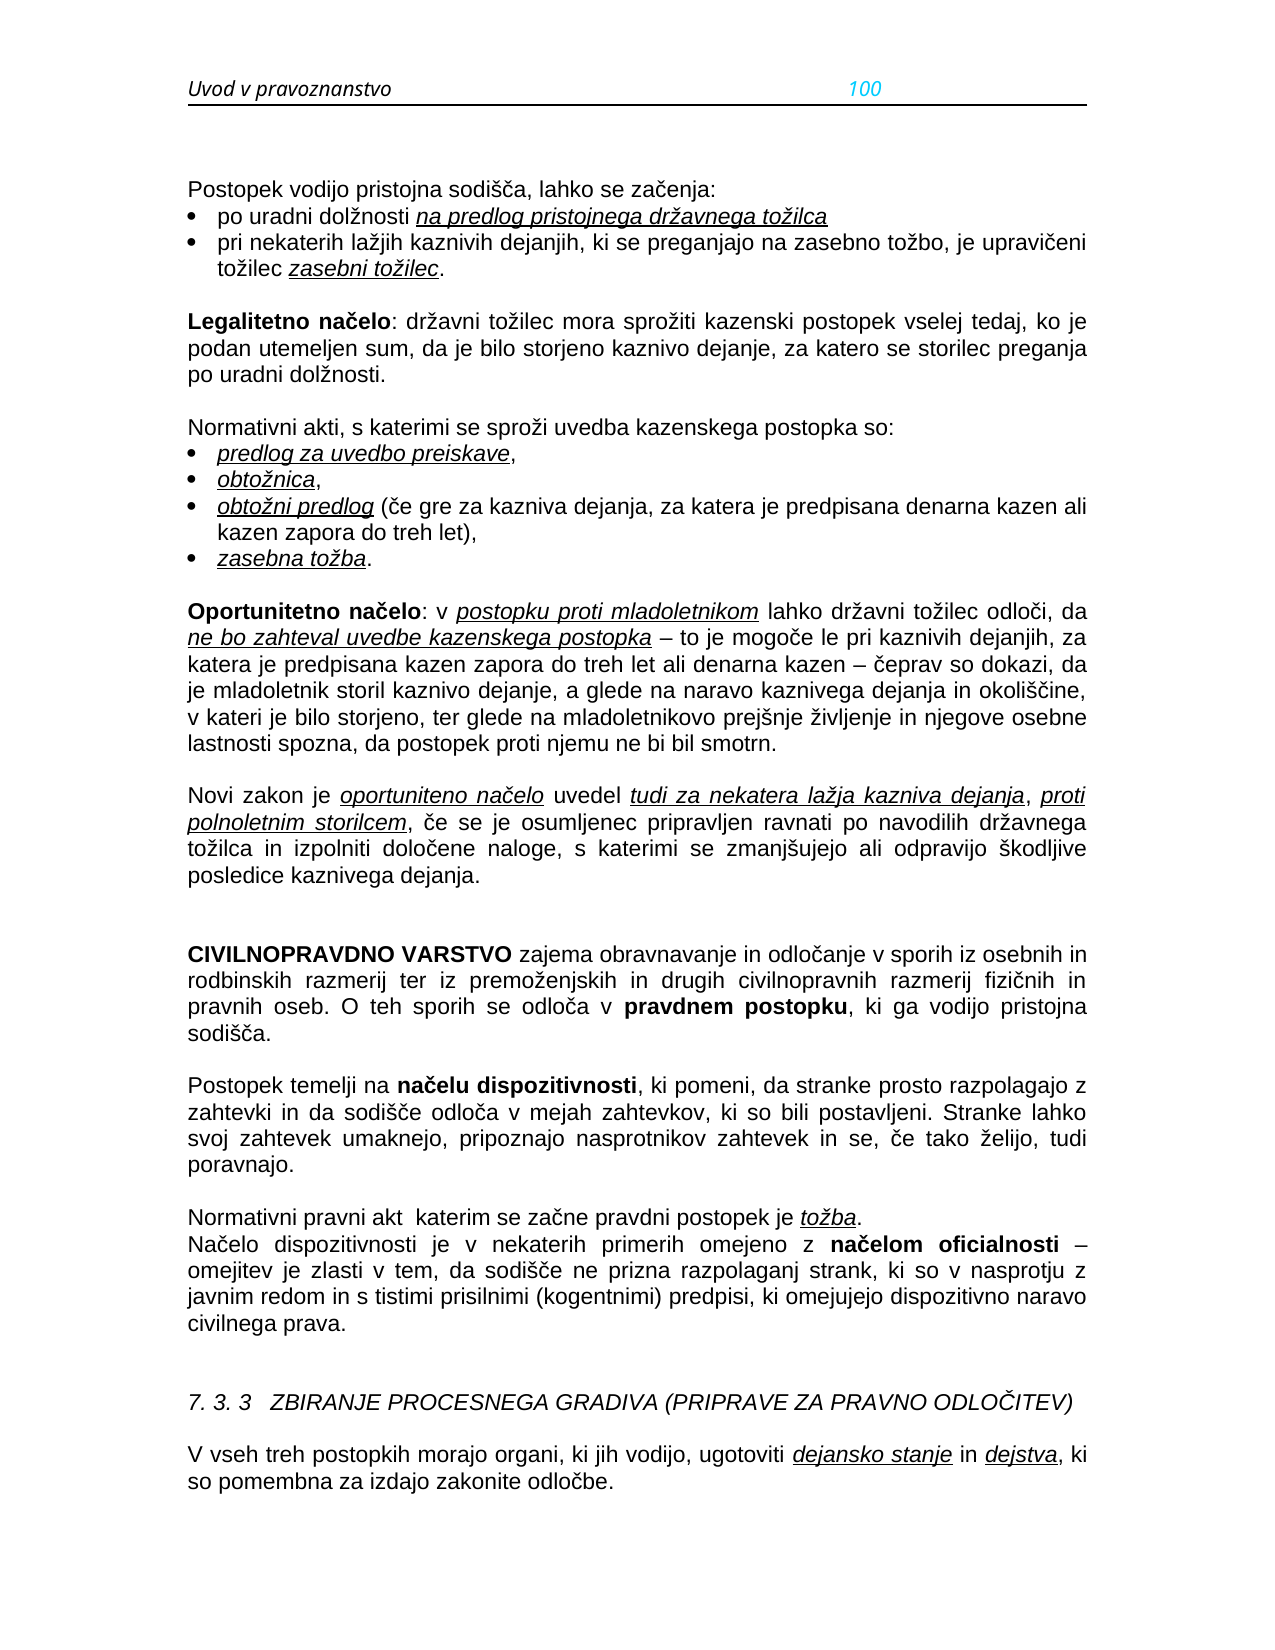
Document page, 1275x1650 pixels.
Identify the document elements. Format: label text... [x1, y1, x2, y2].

list obtožni predlog (če gre za kazniva dejanja, za katera je predpisana denarna kazen ali kazen zapora do treh let), [187, 493, 1087, 545]
text Postopek temelji na načelu dispozitivnosti, ki pomeni, da stranke prosto razpolagajo z zahtevki in da sodišče odloča v mejah zahtevkov, ki so bili postavljeni. Stranke lahko svoj zahtevek umaknejo, pripoznajo nasprotnikov zahtevek in se, če tako želijo, tudi poravnajo. [187, 1072, 1087, 1178]
list zasebna tožba. [187, 545, 1087, 572]
text Legalitetno načelo: državni tožilec mora sprožiti kazenski postopek vselej tedaj, ko je podan utemeljen sum, da je bilo storjeno kaznivo dejanje, za katero se storilec preganja po uradni dolžnosti. [187, 308, 1087, 387]
text CIVILNOPRAVDNO VARSTVO zajema obravnavanje in odločanje v sporih iz osebnih in rodbinskih razmerij ter iz premoženjskih in drugih civilnopravnih razmerij fizičnih in pravnih oseb. O teh sporih se odloča v pravdnem postopku, ki ga vodijo pristojna sodišča. [187, 941, 1087, 1046]
list pri nekaterih lažjih kaznivih dejanjih, ki se preganjajo na zasebno tožbo, je upravičeni tožilec zasebni tožilec. [187, 229, 1087, 282]
text Normativni pravni akt katerim se začne pravdni postopek je tožba. [187, 1204, 1087, 1231]
text Novi zakon je oportuniteno načelo uvedel tudi za nekatera lažja kazniva dejanja, proti polnoletnim storilcem, če se je osumljenec pripravljen ravnati po navodilih državnega tožilca in izpolniti določene naloge, s katerimi se zmanjšujejo ali odpravijo škodljive posledice kaznivega dejanja. [187, 782, 1087, 888]
text 7. 3. 3 ZBIRANJE PROCESNEGA GRADIVA (PRIPRAVE ZA PRAVNO ODLOČITEV) [187, 1389, 1087, 1415]
text Oportunitetno načelo: v postopku proti mladoletnikom lahko državni tožilec odloči, da ne bo zahteval uvedbe kazenskega postopka – to je mogoče le pri kaznivih dejanjih, za katera je predpisana kazen zapora do treh let ali denarna kazen – čeprav so dokazi, da je mladoletnik storil kaznivo dejanje, a glede na naravo kaznivega dejanja in okoliščine, v kateri je bilo storjeno, ter glede na mladoletnikovo prejšnje življenje in njegove osebne lastnosti spozna, da postopek proti njemu ne bi bil smotrn. [187, 598, 1087, 756]
list obtožnica, [187, 466, 1087, 493]
list po uradni dolžnosti na predlog pristojnega državnega tožilca [187, 203, 1087, 229]
text Normativni akti, s katerimi se sproži uvedba kazenskega postopka so: [187, 413, 1087, 440]
text Postopek vodijo pristojna sodišča, lahko se začenja: [187, 176, 1087, 203]
text Načelo dispozitivnosti je v nekaterih primerih omejeno z načelom oficialnosti – omejitev je zlasti v tem, da sodišče ne prizna razpolaganj strank, ki so v nasprotju z javnim redom in s tistimi prisilnimi (kogentnimi) predpisi, ki omejujejo dispozitivno naravo civilnega prava. [187, 1231, 1087, 1336]
text V vseh treh postopkih morajo organi, ki jih vodijo, ugotoviti dejansko stanje in dejstva, ki so pomembna za izdajo zakonite odločbe. [187, 1441, 1087, 1494]
list predlog za uvedbo preiskave, [187, 440, 1087, 466]
